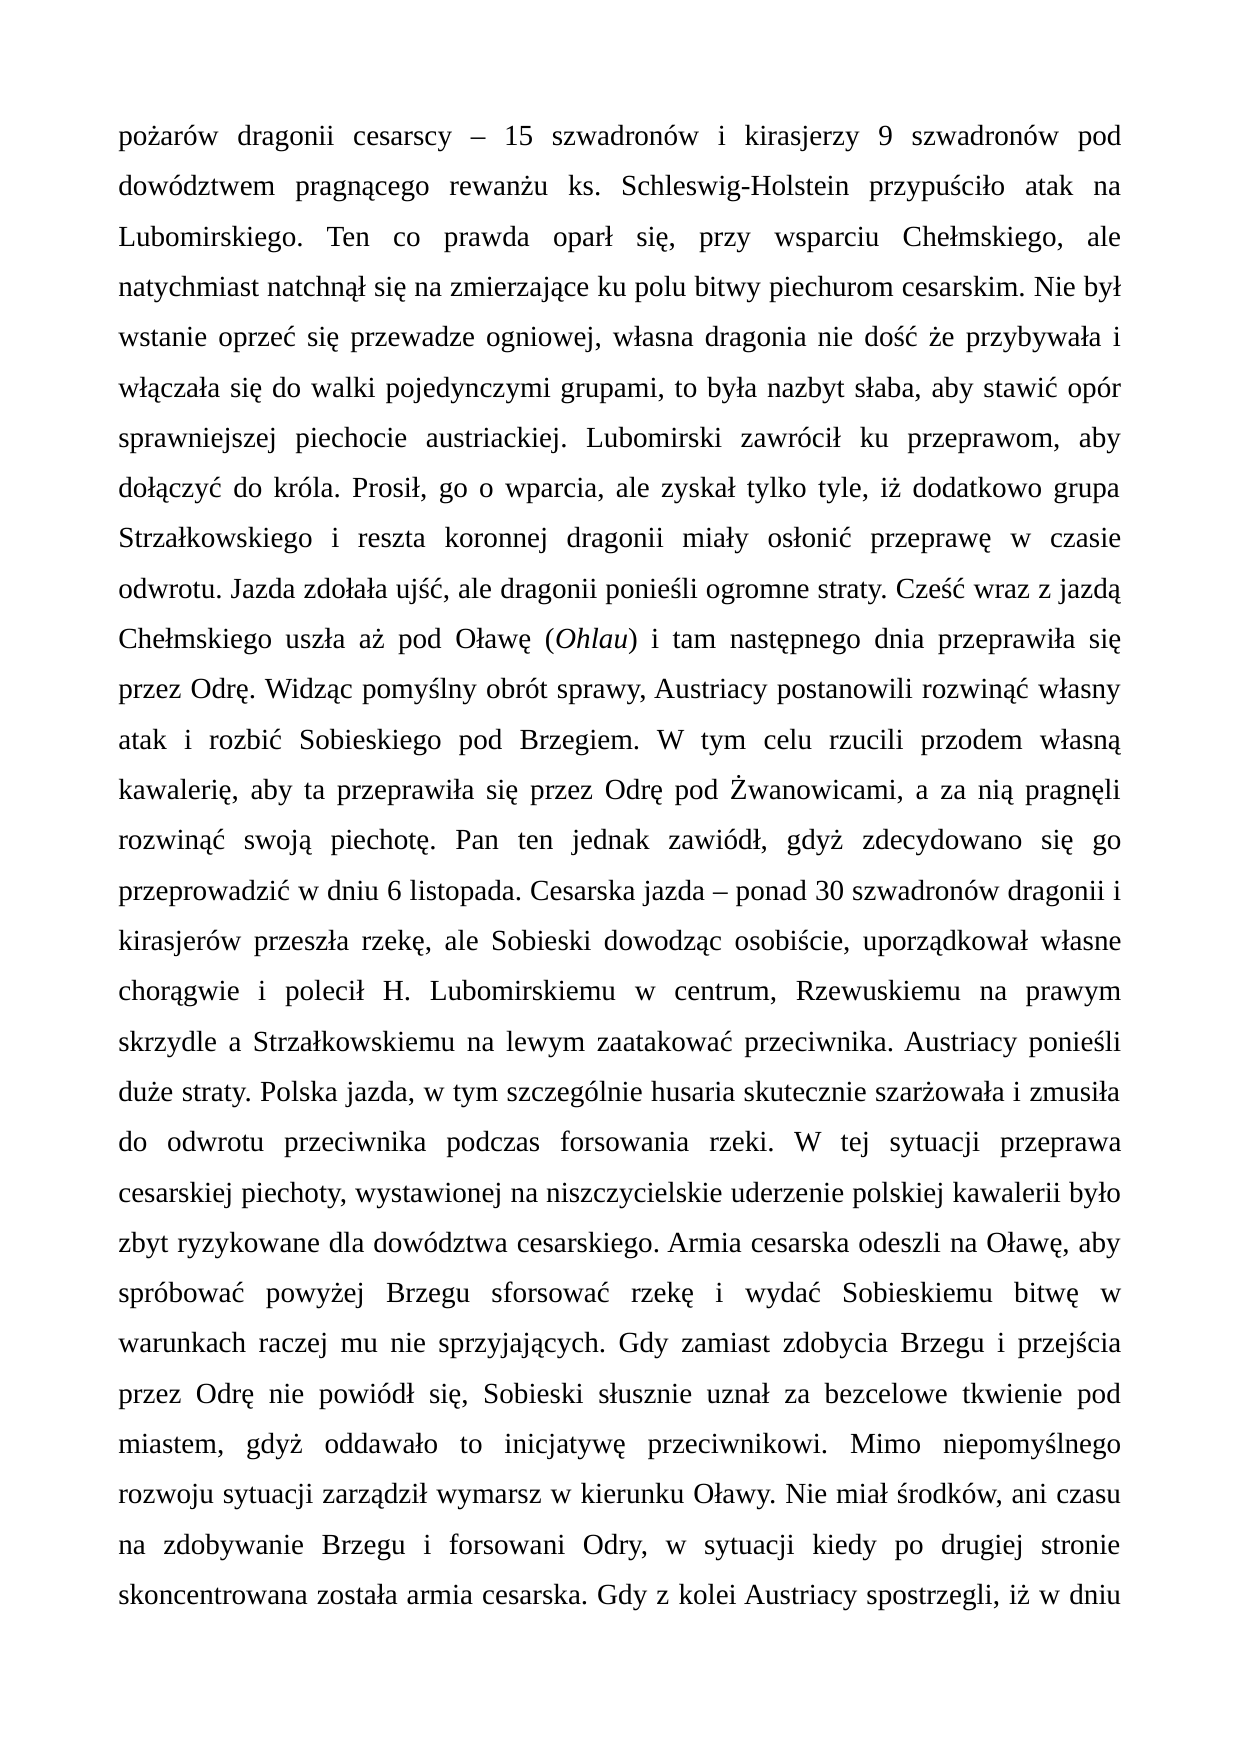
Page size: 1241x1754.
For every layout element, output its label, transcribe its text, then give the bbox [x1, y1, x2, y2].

text pożarów dragonii cesarscy – 15 szwadronów i kirasjerzy 9 szwadronów pod dowództwem pragnącego rewanżu ks. Schleswig-Holstein przypuściło atak na Lubomirskiego. Ten co prawda oparł się, przy wsparciu Chełmskiego, ale natychmiast natchnął się na zmierzające ku polu bitwy piechurom cesarskim. Nie był wstanie oprzeć się przewadze ogniowej, własna dragonia nie dość że przybywała i włączała się do walki pojedynczymi grupami, to była nazbyt słaba, aby stawić opór sprawniejszej piechocie austriackiej. Lubomirski zawrócił ku przeprawom, aby dołączyć do króla. Prosił, go o wparcia, ale zyskał tylko tyle, iż dodatkowo grupa Strzałkowskiego i reszta koronnej dragonii miały osłonić przeprawę w czasie odwrotu. Jazda zdołała ujść, ale dragonii ponieśli ogromne straty. Cześć wraz z jazdą Chełmskiego uszła aż pod Oławę (Ohlau) i tam następnego dnia przeprawiła się przez Odrę. Widząc pomyślny obrót sprawy, Austriacy postanowili rozwinąć własny atak i rozbić Sobieskiego pod Brzegiem. W tym celu rzucili przodem własną kawalerię, aby ta przeprawiła się przez Odrę pod Żwanowicami, a za nią pragnęli rozwinąć swoją piechotę. Pan ten jednak zawiódł, gdyż zdecydowano się go przeprowadzić w dniu 6 listopada. Cesarska jazda – ponad 30 szwadronów dragonii i kirasjerów przeszła rzekę, ale Sobieski dowodząc osobiście, uporządkował własne chorągwie i polecił H. Lubomirskiemu w centrum, Rzewuskiemu na prawym skrzydle a Strzałkowskiemu na lewym zaatakować przeciwnika. Austriacy ponieśli duże straty. Polska jazda, w tym szczególnie husaria skutecznie szarżowała i zmusiła do odwrotu przeciwnika podczas forsowania rzeki. W tej sytuacji przeprawa cesarskiej piechoty, wystawionej na niszczycielskie uderzenie polskiej kawalerii było zbyt ryzykowane dla dowództwa cesarskiego. Armia cesarska odeszli na Oławę, aby spróbować powyżej Brzegu sforsować rzekę i wydać Sobieskiemu bitwę w warunkach raczej mu nie sprzyjających. Gdy zamiast zdobycia Brzegu i przejścia przez Odrę nie powiódł się, Sobieski słusznie uznał za bezcelowe tkwienie pod miastem, gdyż oddawało to inicjatywę przeciwnikowi. Mimo niepomyślnego rozwoju sytuacji zarządził wymarsz w kierunku Oławy. Nie miał środków, ani czasu na zdobywanie Brzegu i forsowani Odry, w sytuacji kiedy po drugiej stronie skoncentrowana została armia cesarska. Gdy z kolei Austriacy spostrzegli, iż w dniu [118, 118, 1122, 1611]
